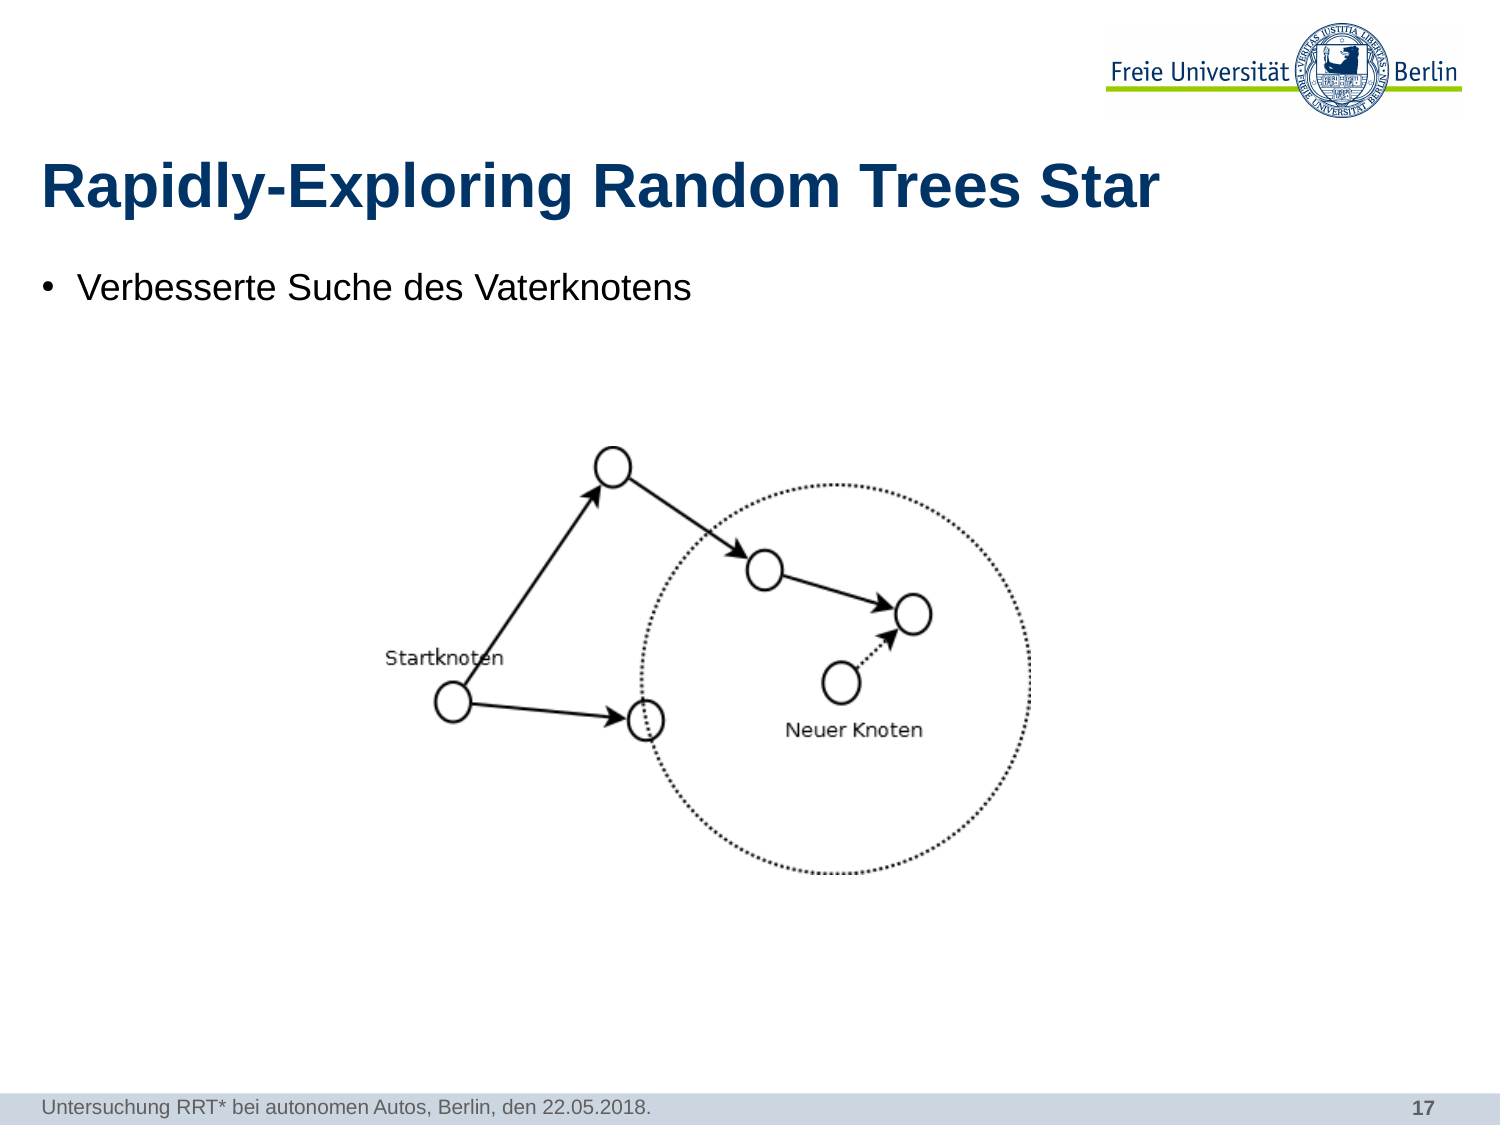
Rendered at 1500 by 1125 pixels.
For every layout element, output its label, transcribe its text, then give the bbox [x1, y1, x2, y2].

picture [1106, 23, 1462, 118]
list Verbesserte Suche des Vaterknotens [41, 265, 1460, 1064]
title Rapidly-Exploring Random Trees Star [41, 149, 1460, 222]
